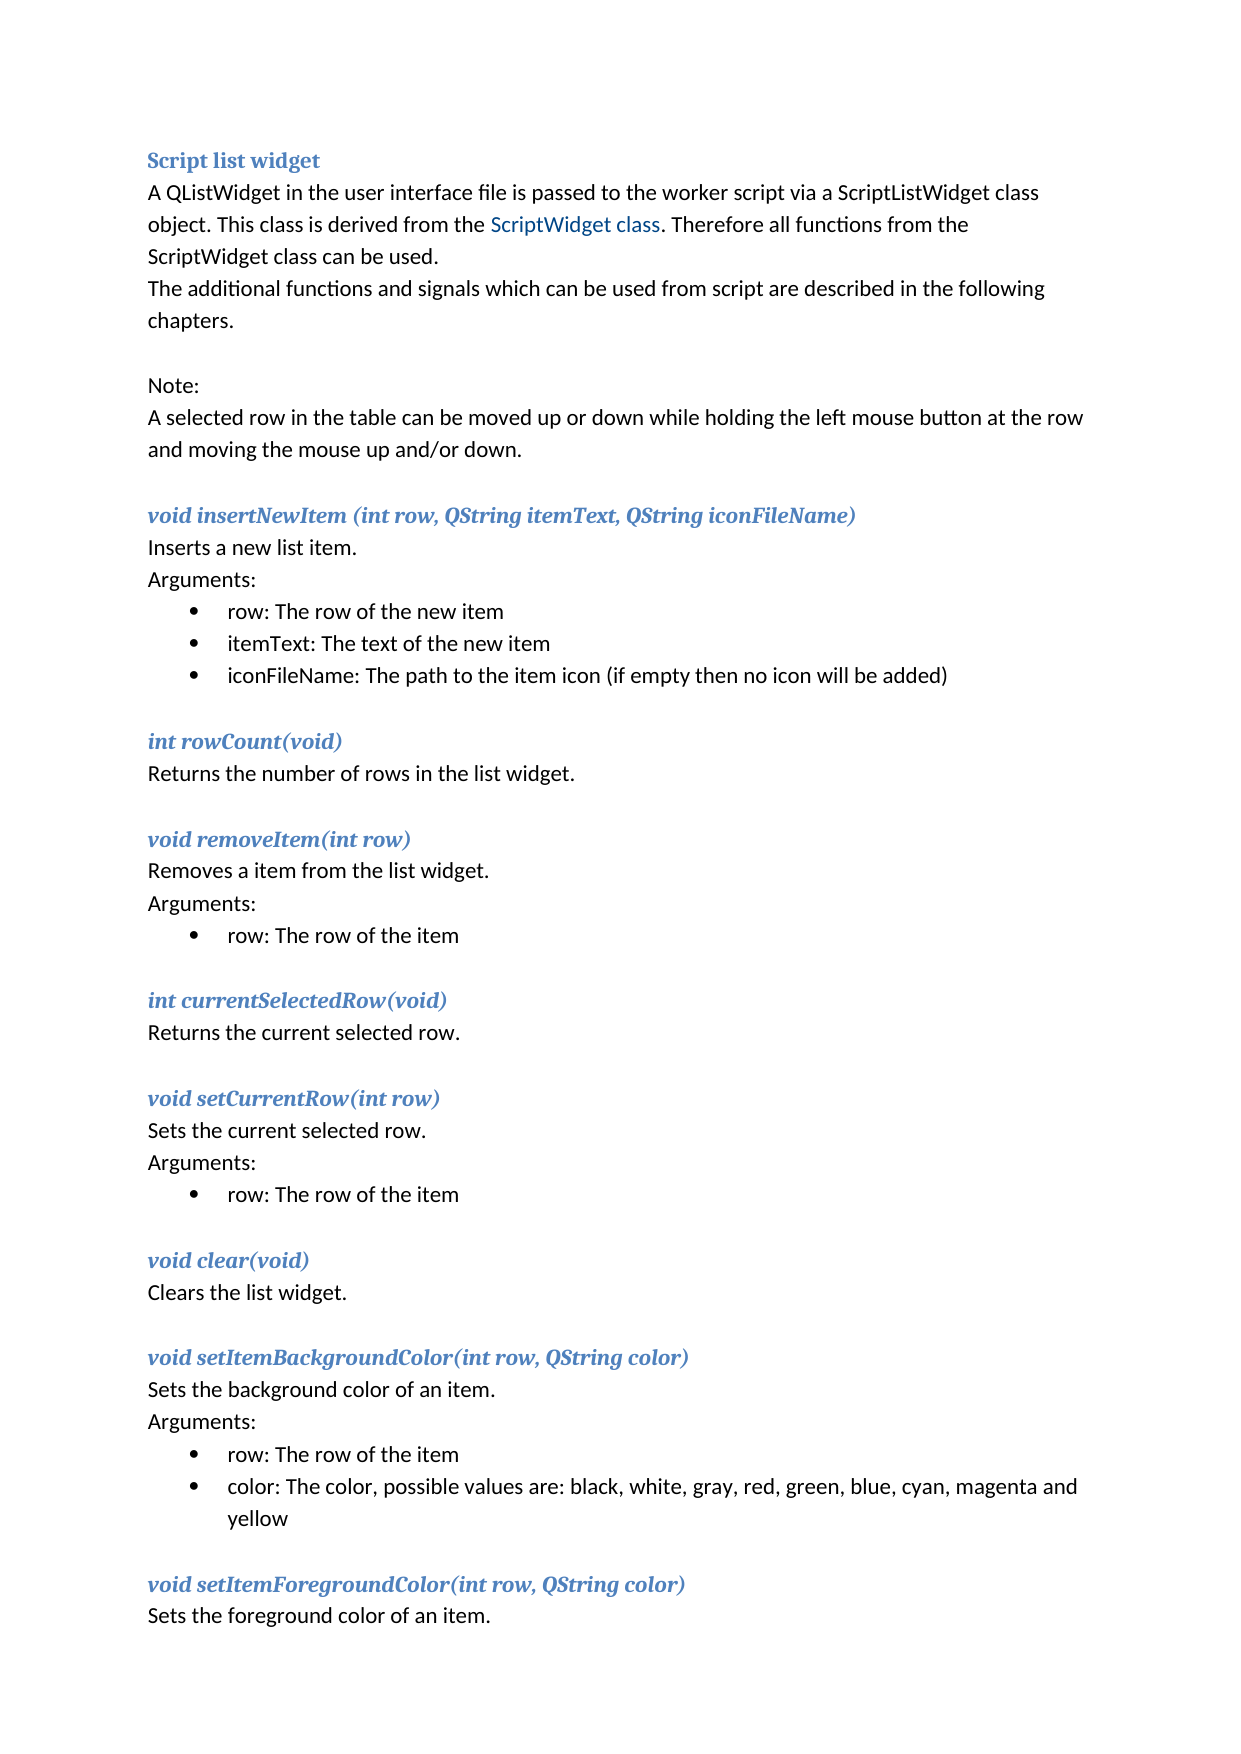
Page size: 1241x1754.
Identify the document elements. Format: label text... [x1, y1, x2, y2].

list row: The row of the item [190, 1440, 1093, 1468]
subtitle void clear(void) [148, 1248, 1093, 1274]
subtitle void setItemBackgroundColor(int row, QString color) [148, 1345, 1093, 1371]
text A QListWidget in the user interface file is passed to the worker script via a ScriptListWidget class object. This class is derived from the ScriptWidget class. Therefore all functions from the ScriptWidget class can be used. [148, 178, 1093, 270]
text Note: [148, 371, 1093, 399]
subtitle Script list widget [148, 148, 1093, 174]
text Returns the number of rows in the list widget. [148, 759, 1093, 787]
list row: The row of the item [190, 921, 1093, 949]
list iconFileName: The path to the item icon (if empty then no icon will be added) [190, 662, 1093, 689]
list color: The color, possible values are: black, white, gray, red, green, blue, cyan, magenta and yellow [190, 1472, 1093, 1532]
text The additional functions and signals which can be used from script are described in the following chapters. [148, 274, 1093, 334]
subtitle void setItemForegroundColor(int row, QString color) [148, 1571, 1093, 1598]
text Sets the foreground color of an item. [148, 1602, 1093, 1629]
text Arguments: [148, 1407, 1093, 1436]
subtitle int rowCount(void) [148, 729, 1093, 755]
text Arguments: [148, 889, 1093, 917]
text Removes a item from the list widget. [148, 857, 1093, 884]
text A selected row in the table can be moved up or down while holding the left mouse button at the row and moving the mouse up and/or down. [148, 403, 1093, 463]
text Returns the current selected row. [148, 1018, 1093, 1046]
text Sets the current selected row. [148, 1116, 1093, 1144]
text Arguments: [148, 565, 1093, 593]
subtitle void setCurrentRow(int row) [148, 1086, 1093, 1112]
text Sets the background color of an item. [148, 1375, 1093, 1403]
list row: The row of the new item [190, 597, 1093, 625]
text Clears the list widget. [148, 1278, 1093, 1306]
list itemText: The text of the new item [190, 629, 1093, 657]
text Arguments: [148, 1148, 1093, 1176]
text Inserts a new list item. [148, 533, 1093, 561]
subtitle void insertNewItem (int row, QString itemText, QString iconFileName) [148, 503, 1093, 529]
list row: The row of the item [190, 1180, 1093, 1208]
subtitle void removeItem(int row) [148, 826, 1093, 853]
subtitle int currentSelectedRow(void) [148, 988, 1093, 1014]
